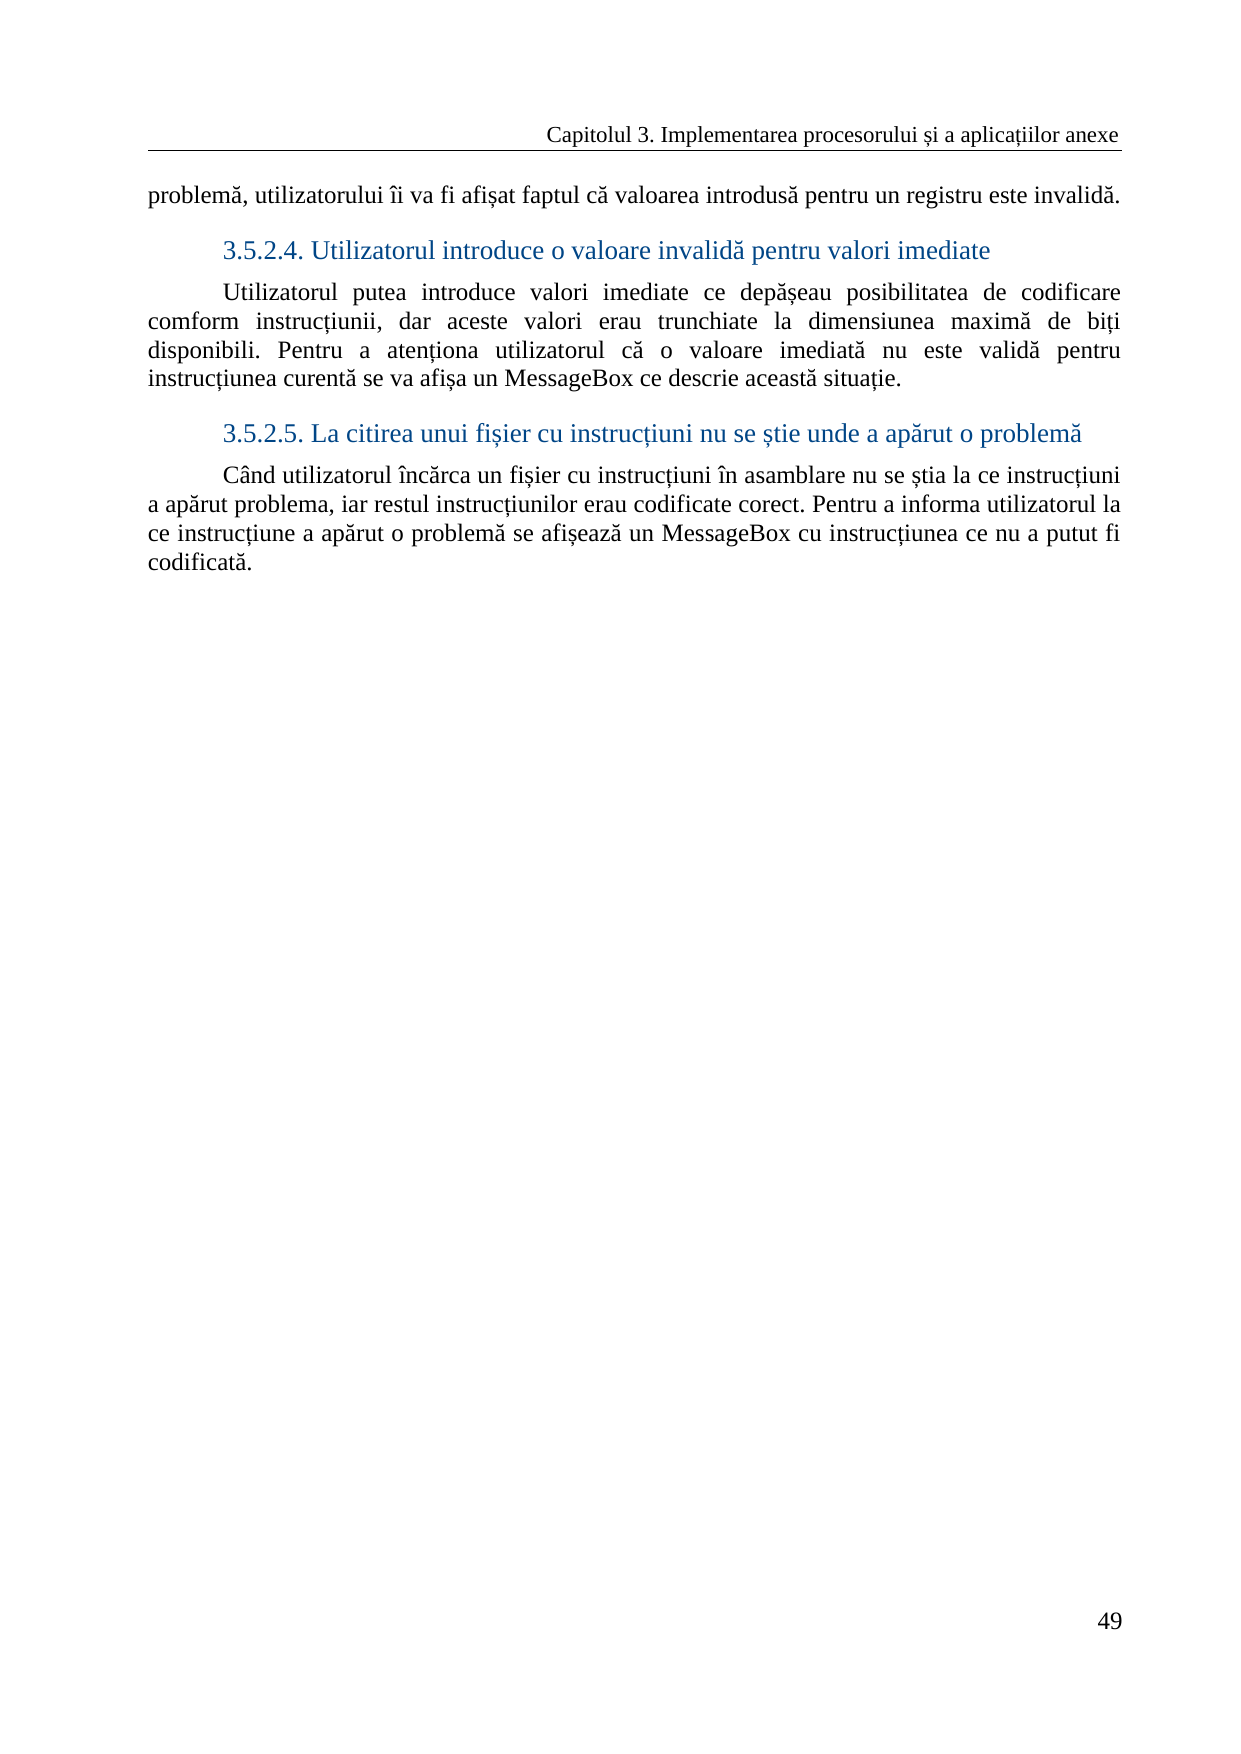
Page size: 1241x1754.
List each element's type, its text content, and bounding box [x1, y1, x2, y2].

text Când utilizatorul încărca un fișier cu instrucțiuni în asamblare nu se știa la ce instrucțiuni a apărut problema, iar restul instrucțiunilor erau codificate corect. Pentru a informa utilizatorul la ce instrucțiune a apărut o problemă se afișează un MessageBox cu instrucțiunea ce nu a putut fi codificată. [148, 461, 1122, 576]
text problemă, utilizatorului îi va fi afișat faptul că valoarea introdusă pentru un registru este invalidă. [148, 180, 1122, 209]
subtitle La citirea unui fișier cu instrucțiuni nu se știe unde a apărut o problemă [223, 417, 1122, 448]
subtitle Utilizatorul introduce o valoare invalidă pentru valori imediate [223, 234, 1122, 265]
text Utilizatorul putea introduce valori imediate ce depășeau posibilitatea de codificare comform instrucțiunii, dar aceste valori erau trunchiate la dimensiunea maximă de biți disponibili. Pentru a atenționa utilizatorul că o valoare imediată nu este validă pentru instrucțiunea curentă se va afișa un MessageBox ce descrie această situație. [148, 277, 1122, 392]
